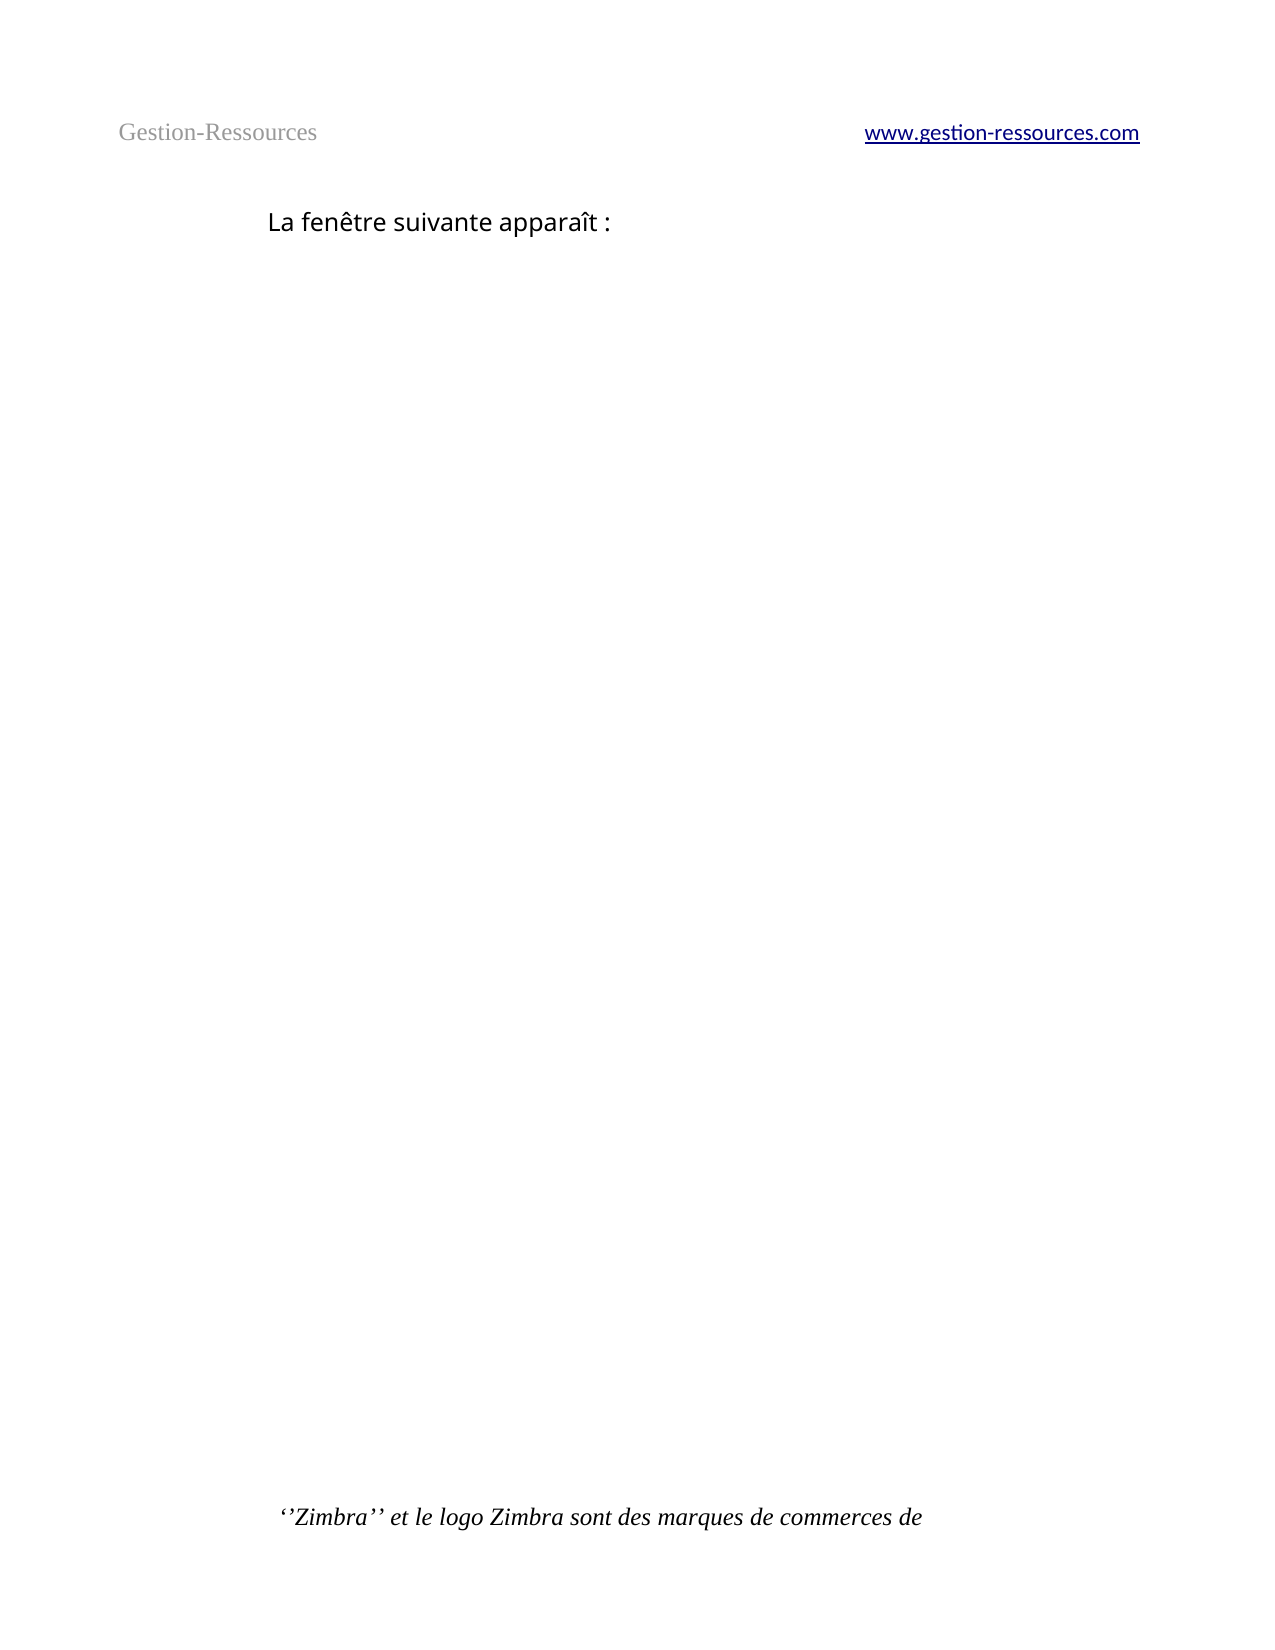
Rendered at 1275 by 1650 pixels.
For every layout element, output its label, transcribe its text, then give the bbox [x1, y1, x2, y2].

text La fenêtre suivante apparaît : [267, 204, 1171, 238]
